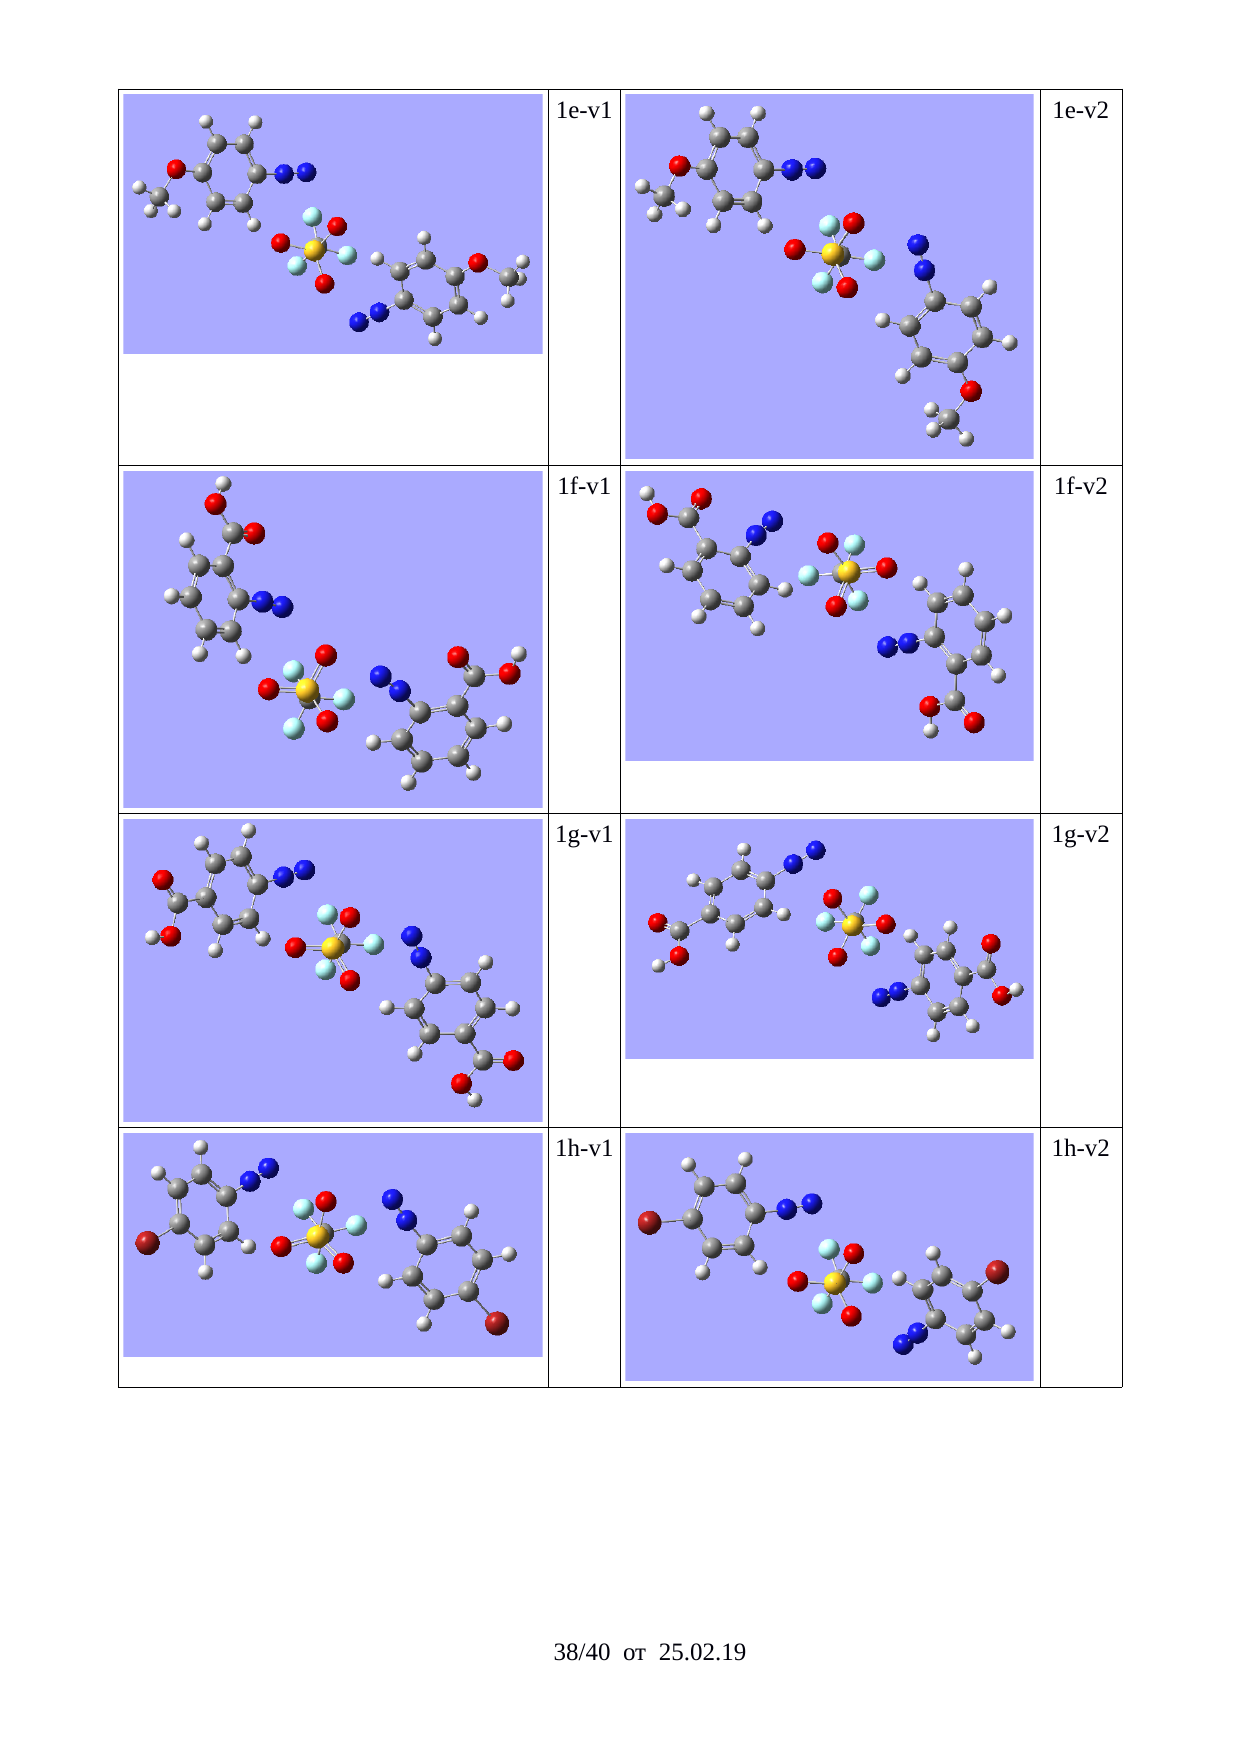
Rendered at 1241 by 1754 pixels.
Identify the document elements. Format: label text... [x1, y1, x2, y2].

picture [123, 94, 543, 354]
table_cell [119, 814, 548, 1127]
table_cell 1h-v1 [549, 1128, 620, 1387]
table_cell [119, 466, 548, 813]
table_cell [119, 90, 548, 465]
picture [123, 819, 543, 1122]
table_cell [119, 1128, 548, 1387]
table_cell 1g-v2 [1041, 814, 1122, 1127]
table_cell 1e-v2 [1041, 90, 1122, 465]
picture [123, 471, 543, 808]
table_cell 1f-v1 [549, 466, 620, 813]
picture [123, 1133, 543, 1357]
table_cell [621, 1128, 1040, 1387]
table_cell 1h-v2 [1041, 1128, 1122, 1387]
table_cell [621, 466, 1040, 813]
table_cell [621, 90, 1040, 465]
picture [625, 1133, 1034, 1381]
picture [625, 94, 1034, 459]
picture [625, 471, 1034, 761]
table_cell [621, 814, 1040, 1127]
picture [625, 819, 1034, 1059]
table_cell 1e-v1 [549, 90, 620, 465]
table_cell 1f-v2 [1041, 466, 1122, 813]
table_cell 1g-v1 [549, 814, 620, 1127]
